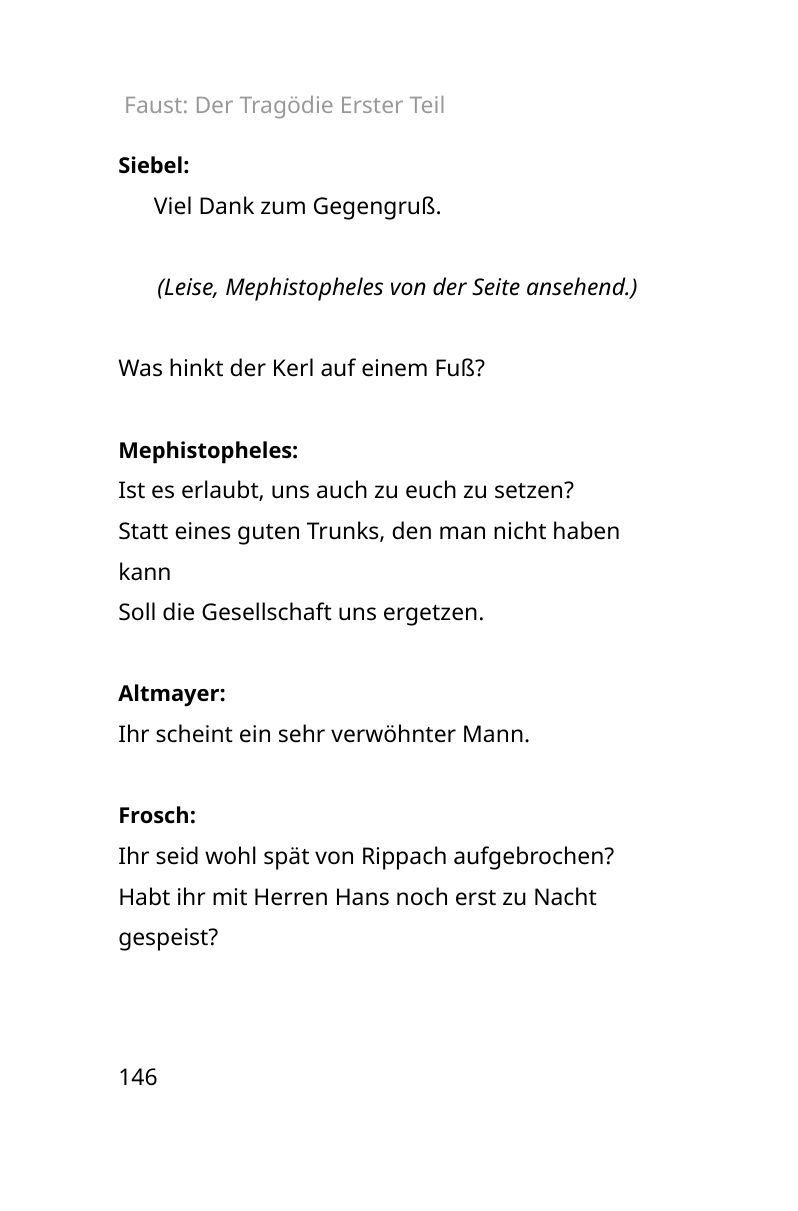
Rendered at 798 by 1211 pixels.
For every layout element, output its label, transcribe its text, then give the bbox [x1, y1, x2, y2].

text Altmayer: Ihr scheint ein sehr verwöhnter Mann. [118, 654, 679, 749]
text Mephistopheles: Ist es erlaubt, uns auch zu euch zu setzen? Statt eines guten Trunks, den man nicht haben kann Soll die Gesellschaft uns ergetzen. [118, 411, 679, 627]
text (Leise, Mephistopheles von der Seite ansehend.) [118, 248, 679, 302]
text Frosch: Ihr seid wohl spät von Rippach aufgebrochen? Habt ihr mit Herren Hans noch erst zu Nacht gespeist? [118, 776, 679, 952]
text Was hinkt der Kerl auf einem Fuß? [118, 323, 679, 384]
text Siebel: Viel Dank zum Gegengruß. [118, 149, 679, 221]
